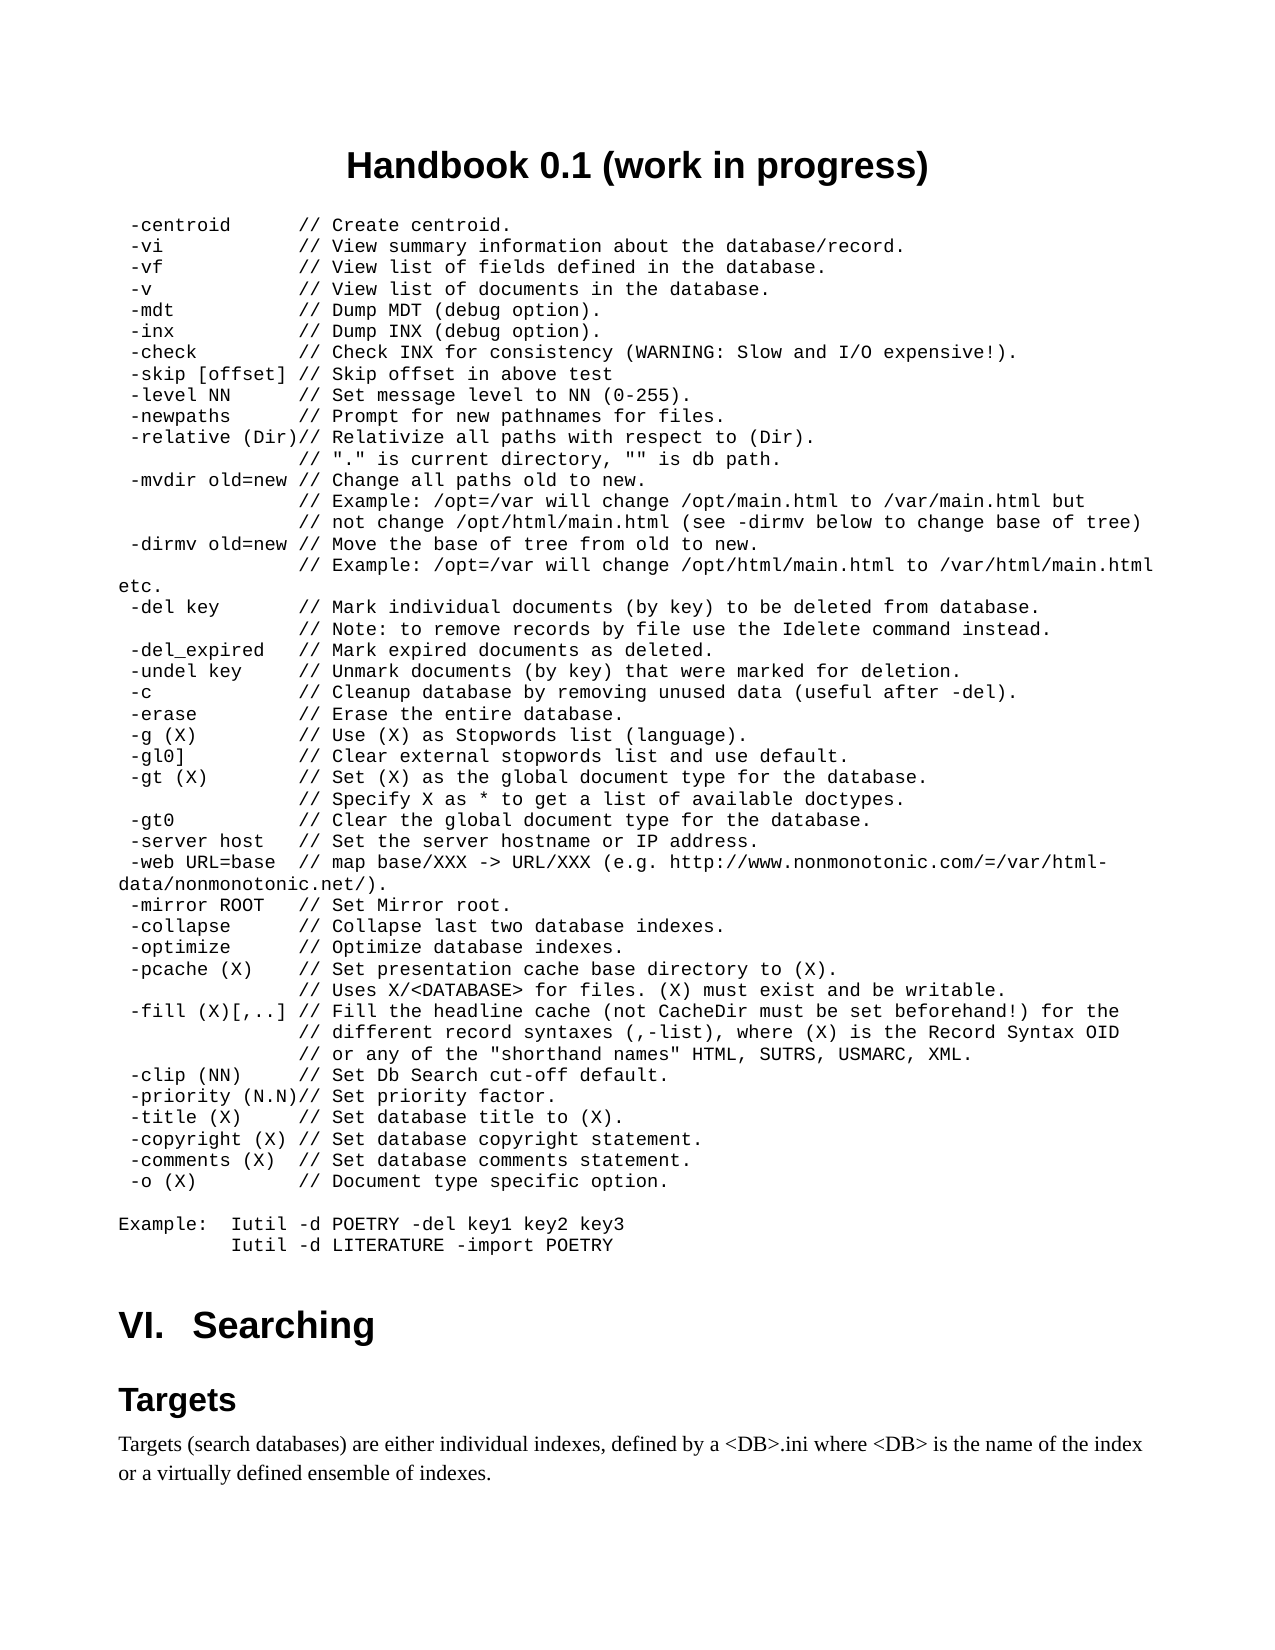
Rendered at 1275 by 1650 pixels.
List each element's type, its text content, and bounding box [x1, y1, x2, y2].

text // Note: to remove records by file use the Idelete command instead. [118, 619, 1157, 641]
text -comments (X) // Set database comments statement. [118, 1151, 1157, 1172]
text -mdt // Dump MDT (debug option). [118, 301, 1157, 322]
text Example: Iutil -d POETRY -del key1 key2 key3 [118, 1214, 1157, 1236]
text // Example: /opt=/var will change /opt/main.html to /var/main.html but [118, 492, 1157, 513]
text -skip [offset] // Skip offset in above test [118, 364, 1157, 386]
text // or any of the "shorthand names" HTML, SUTRS, USMARC, XML. [118, 1044, 1157, 1066]
text // not change /opt/html/main.html (see -dirmv below to change base of tree) [118, 513, 1157, 534]
text -copyright (X) // Set database copyright statement. [118, 1129, 1157, 1151]
text -priority (N.N)// Set priority factor. [118, 1087, 1157, 1108]
text // Uses X/<DATABASE> for files. (X) must exist and be writable. [118, 981, 1157, 1002]
subtitle Targets [118, 1380, 1157, 1419]
text // "." is current directory, "" is db path. [118, 449, 1157, 471]
text // Example: /opt=/var will change /opt/html/main.html to /var/html/main.html etc. [118, 556, 1157, 598]
text -centroid // Create centroid. [118, 216, 1157, 237]
text Iutil -d LITERATURE -import POETRY [118, 1236, 1157, 1257]
text -g (X) // Use (X) as Stopwords list (language). [118, 726, 1157, 747]
text -newpaths // Prompt for new pathnames for files. [118, 407, 1157, 428]
text -optimize // Optimize database indexes. [118, 938, 1157, 959]
text -collapse // Collapse last two database indexes. [118, 917, 1157, 938]
text -gl0] // Clear external stopwords list and use default. [118, 747, 1157, 768]
text // different record syntaxes (,-list), where (X) is the Record Syntax OID [118, 1023, 1157, 1044]
text -mvdir old=new // Change all paths old to new. [118, 471, 1157, 492]
text -vi // View summary information about the database/record. [118, 237, 1157, 258]
text -relative (Dir)// Relativize all paths with respect to (Dir). [118, 428, 1157, 449]
text -c // Cleanup database by removing unused data (useful after -del). [118, 683, 1157, 704]
text -clip (NN) // Set Db Search cut-off default. [118, 1066, 1157, 1087]
text -o (X) // Document type specific option. [118, 1172, 1157, 1193]
text -inx // Dump INX (debug option). [118, 322, 1157, 343]
text -dirmv old=new // Move the base of tree from old to new. [118, 534, 1157, 556]
text -gt (X) // Set (X) as the global document type for the database. [118, 768, 1157, 789]
text -del_expired // Mark expired documents as deleted. [118, 641, 1157, 662]
text -level NN // Set message level to NN (0-255). [118, 386, 1157, 407]
text -fill (X)[,..] // Fill the headline cache (not CacheDir must be set beforehand!) for the [118, 1002, 1157, 1023]
text -vf // View list of fields defined in the database. [118, 258, 1157, 279]
text -v // View list of documents in the database. [118, 279, 1157, 301]
text -mirror ROOT // Set Mirror root. [118, 896, 1157, 917]
text -server host // Set the server hostname or IP address. [118, 832, 1157, 853]
text -title (X) // Set database title to (X). [118, 1108, 1157, 1129]
subtitle Searching [118, 1303, 1157, 1347]
text // Specify X as * to get a list of available doctypes. [118, 789, 1157, 811]
text Targets (search databases) are either individual indexes, defined by a <DB>.ini where <DB> is the name of the index or a virtually defined ensemble of indexes. [118, 1431, 1157, 1486]
text -check // Check INX for consistency (WARNING: Slow and I/O expensive!). [118, 343, 1157, 364]
text -gt0 // Clear the global document type for the database. [118, 811, 1157, 832]
text -erase // Erase the entire database. [118, 704, 1157, 726]
text -undel key // Unmark documents (by key) that were marked for deletion. [118, 662, 1157, 683]
text -del key // Mark individual documents (by key) to be deleted from database. [118, 598, 1157, 619]
text -web URL=base // map base/XXX -> URL/XXX (e.g. http://www.nonmonotonic.com/=/var/html-data/nonmonotonic.net/). [118, 853, 1157, 896]
text -pcache (X) // Set presentation cache base directory to (X). [118, 959, 1157, 981]
